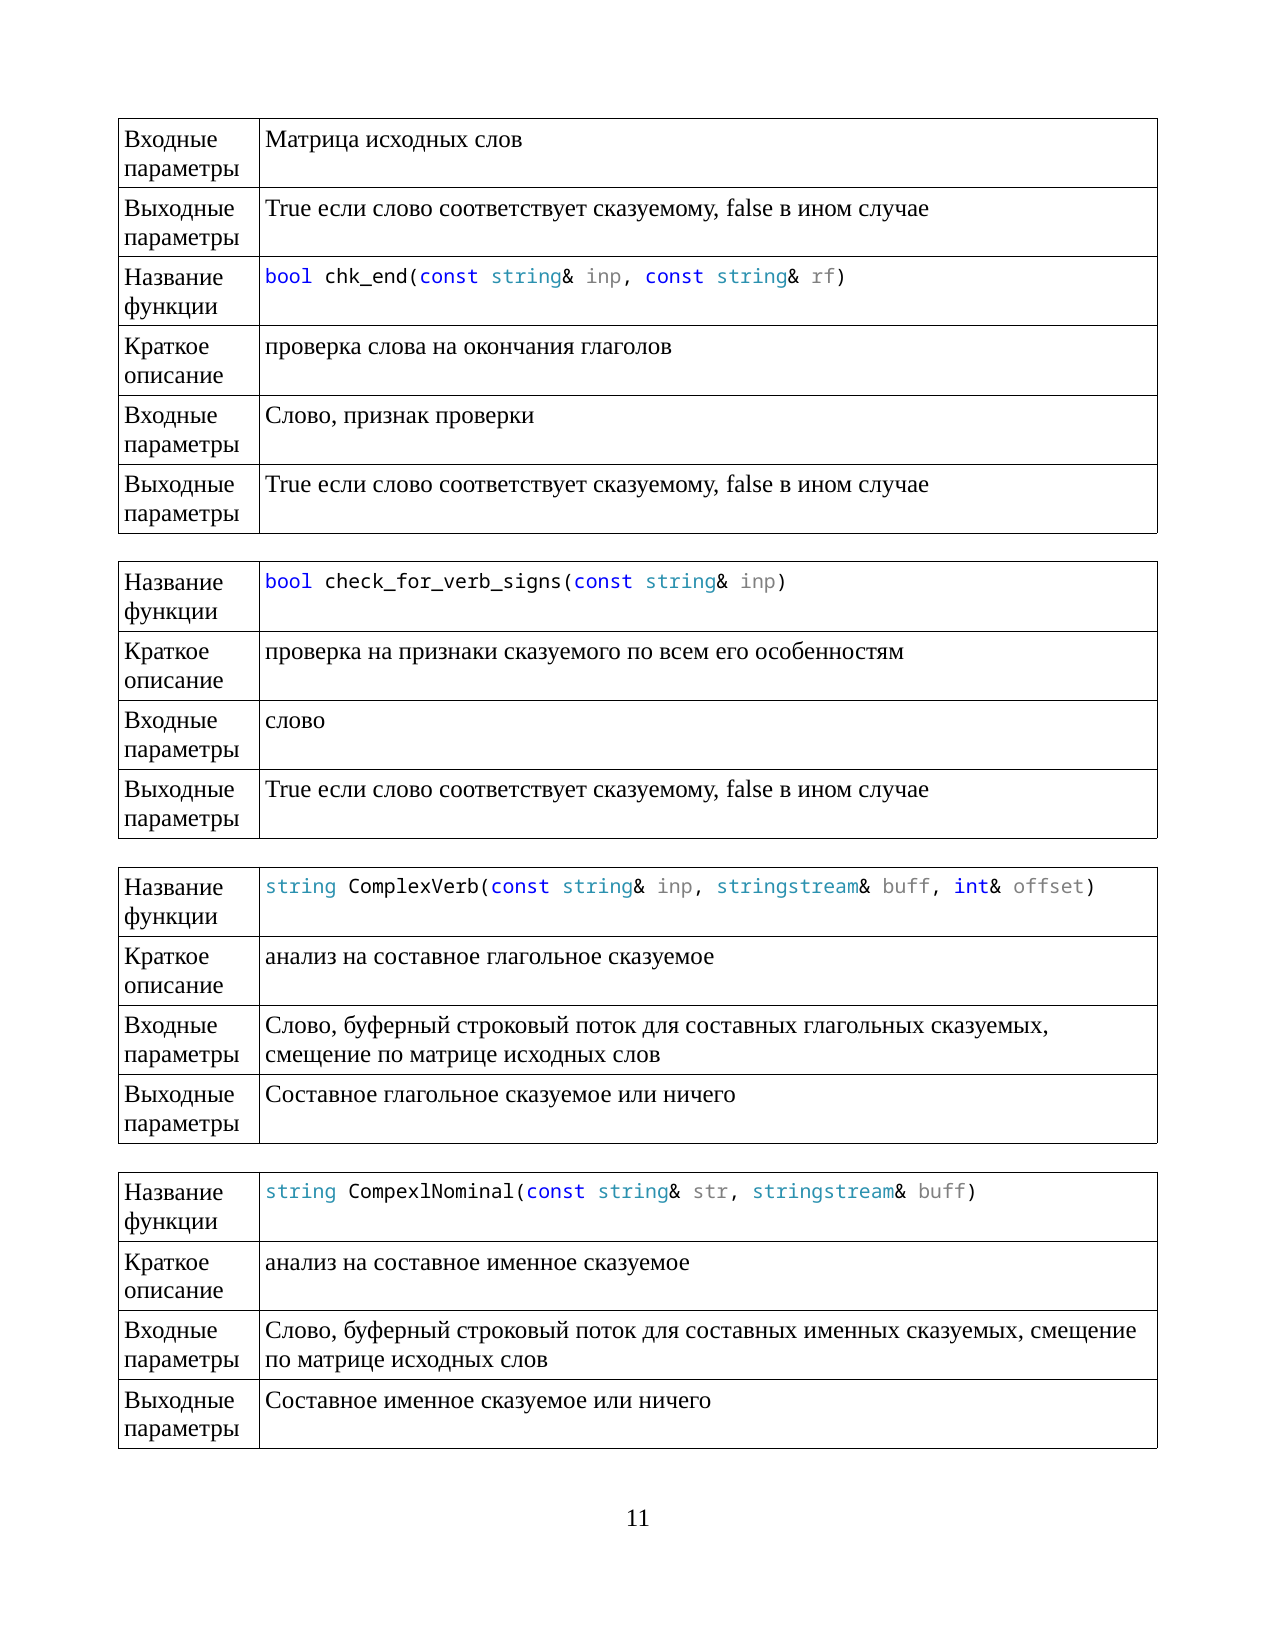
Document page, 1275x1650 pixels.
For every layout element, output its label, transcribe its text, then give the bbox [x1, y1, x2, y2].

table_cell Выходные параметры [119, 1380, 259, 1448]
table_cell Выходные параметры [119, 465, 259, 533]
table_header bool check_for_verb_signs(const string& inp) [260, 562, 1157, 631]
table_cell проверка на признаки сказуемого по всем его особенностям [260, 632, 1157, 699]
table_cell слово [260, 701, 1157, 769]
table_cell Слово, признак проверки [260, 396, 1157, 463]
table_header string ComplexVerb(const string& inp, stringstream& buff, int& offset) [260, 868, 1157, 936]
table_cell Выходные параметры [119, 188, 259, 256]
table_header string CompexlNominal(const string& str, stringstream& buff) [260, 1173, 1157, 1241]
table_header bool chk_end(const string& inp, const string& rf) [260, 257, 1157, 325]
table_cell Краткое описание [119, 937, 259, 1005]
table_cell Входные параметры [119, 396, 259, 463]
table_cell Входные параметры [119, 1006, 259, 1074]
table_cell Слово, буферный строковый поток для составных глагольных сказуемых, смещение по матрице исходных слов [260, 1006, 1157, 1074]
table_header Название функции [119, 562, 259, 631]
table_cell Выходные параметры [119, 770, 259, 838]
table_cell Выходные параметры [119, 1075, 259, 1143]
table_cell Составное глагольное сказуемое или ничего [260, 1075, 1157, 1143]
table_cell Слово, буферный строковый поток для составных именных сказуемых, смещение по матрице исходных слов [260, 1311, 1157, 1379]
table_cell Краткое описание [119, 1242, 259, 1310]
table_cell True если слово соответствует сказуемому, false в ином случае [260, 465, 1157, 533]
table_cell Входные параметры [119, 1311, 259, 1379]
table_cell анализ на составное глагольное сказуемое [260, 937, 1157, 1005]
table_cell Входные параметры [119, 119, 259, 187]
table_cell Входные параметры [119, 701, 259, 769]
table_header Название функции [119, 257, 259, 325]
table_header Название функции [119, 1173, 259, 1241]
table_cell анализ на составное именное сказуемое [260, 1242, 1157, 1310]
table_cell проверка слова на окончания глаголов [260, 326, 1157, 394]
table_cell Краткое описание [119, 632, 259, 699]
table_cell Матрица исходных слов [260, 119, 1157, 187]
table_cell True если слово соответствует сказуемому, false в ином случае [260, 770, 1157, 838]
table_cell Составное именное сказуемое или ничего [260, 1380, 1157, 1448]
table_header Название функции [119, 868, 259, 936]
table_cell Краткое описание [119, 326, 259, 394]
table_cell True если слово соответствует сказуемому, false в ином случае [260, 188, 1157, 256]
